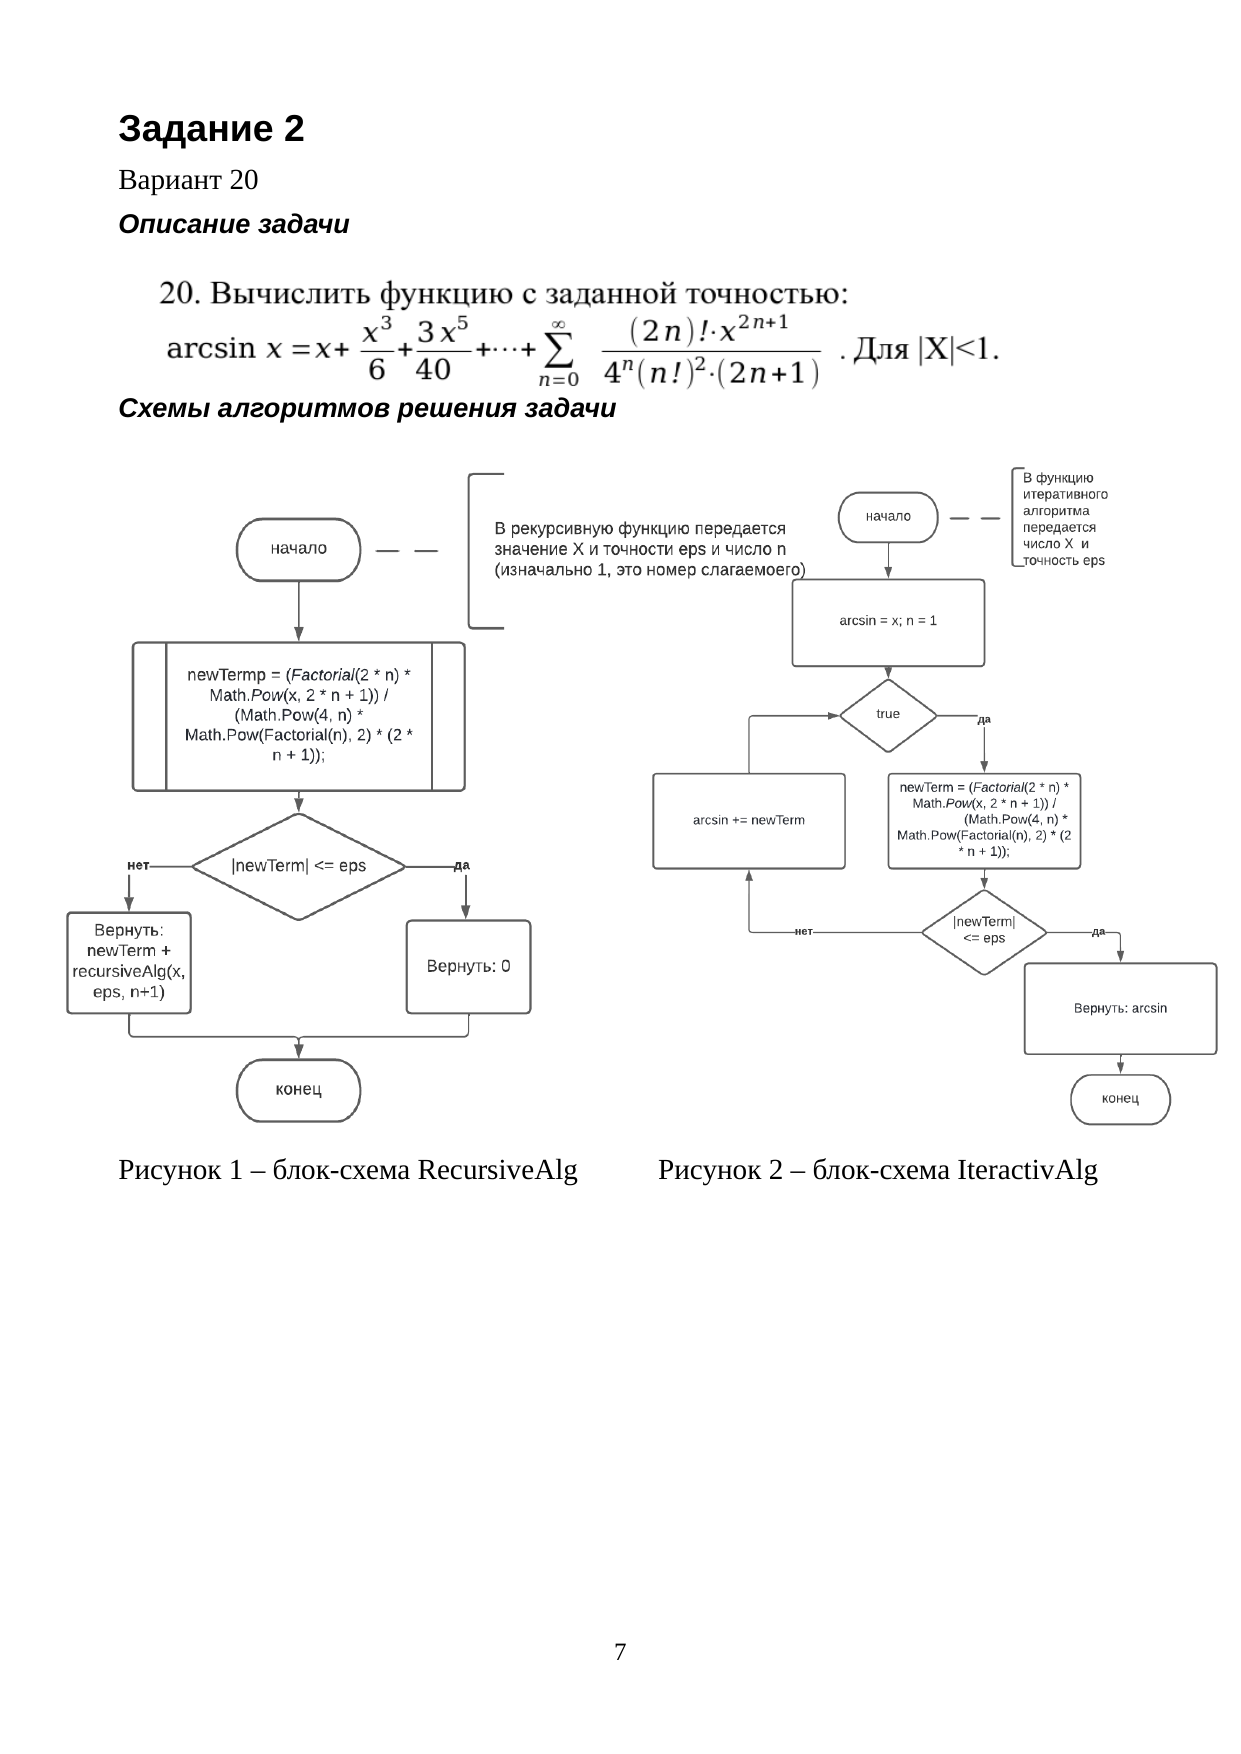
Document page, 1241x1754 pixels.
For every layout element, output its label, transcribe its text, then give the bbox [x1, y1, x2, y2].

picture [114, 270, 1115, 393]
subtitle Схемы алгоритмов решения задачи [118, 393, 1122, 424]
picture [36, 443, 1241, 1153]
subtitle Описание задачи [118, 208, 1122, 239]
subtitle Задание 2 [118, 106, 1122, 149]
text Вариант 20 [118, 162, 1122, 195]
text [118, 436, 1122, 443]
text Рисунок 1 – блок-схема RecursiveAlg Рисунок 2 – блок-схема IteractivAlg [118, 1149, 1122, 1186]
